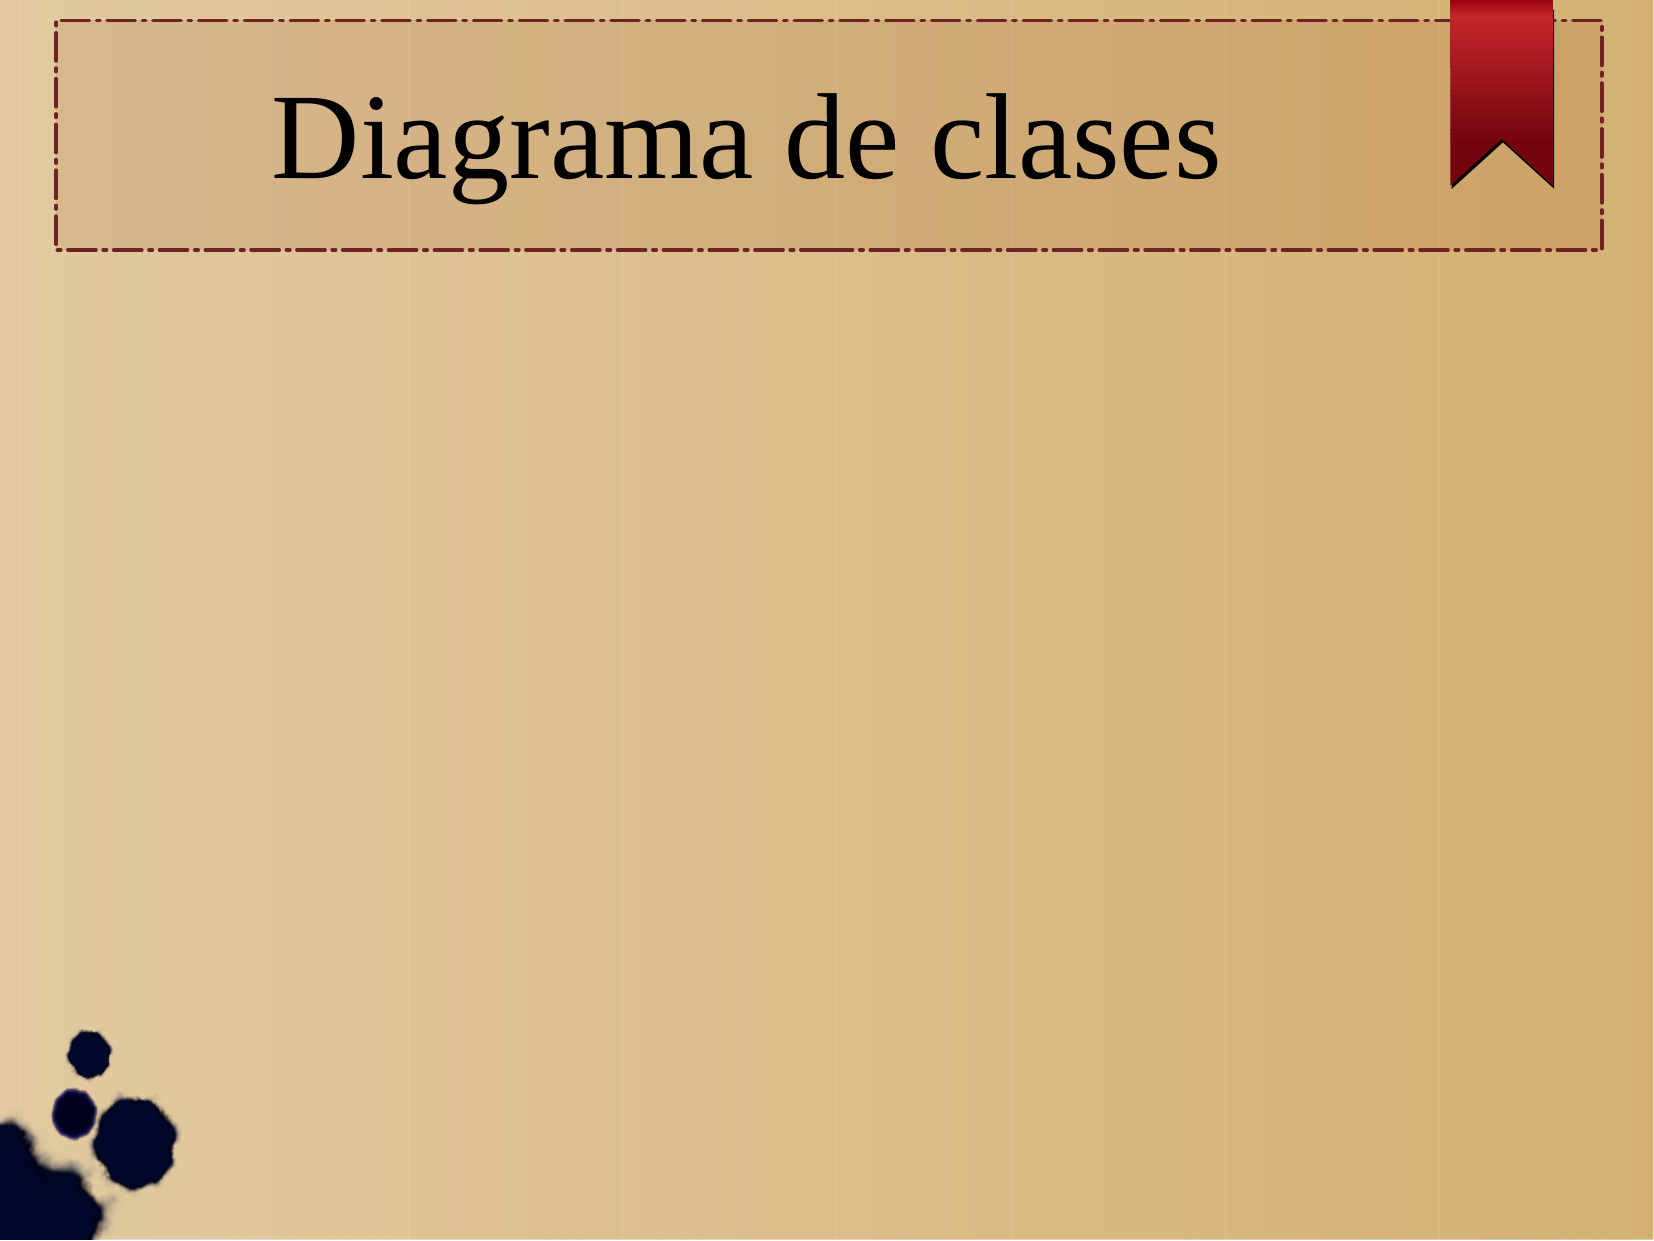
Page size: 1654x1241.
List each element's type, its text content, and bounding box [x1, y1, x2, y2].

title Diagrama de clases [82, 47, 1412, 229]
